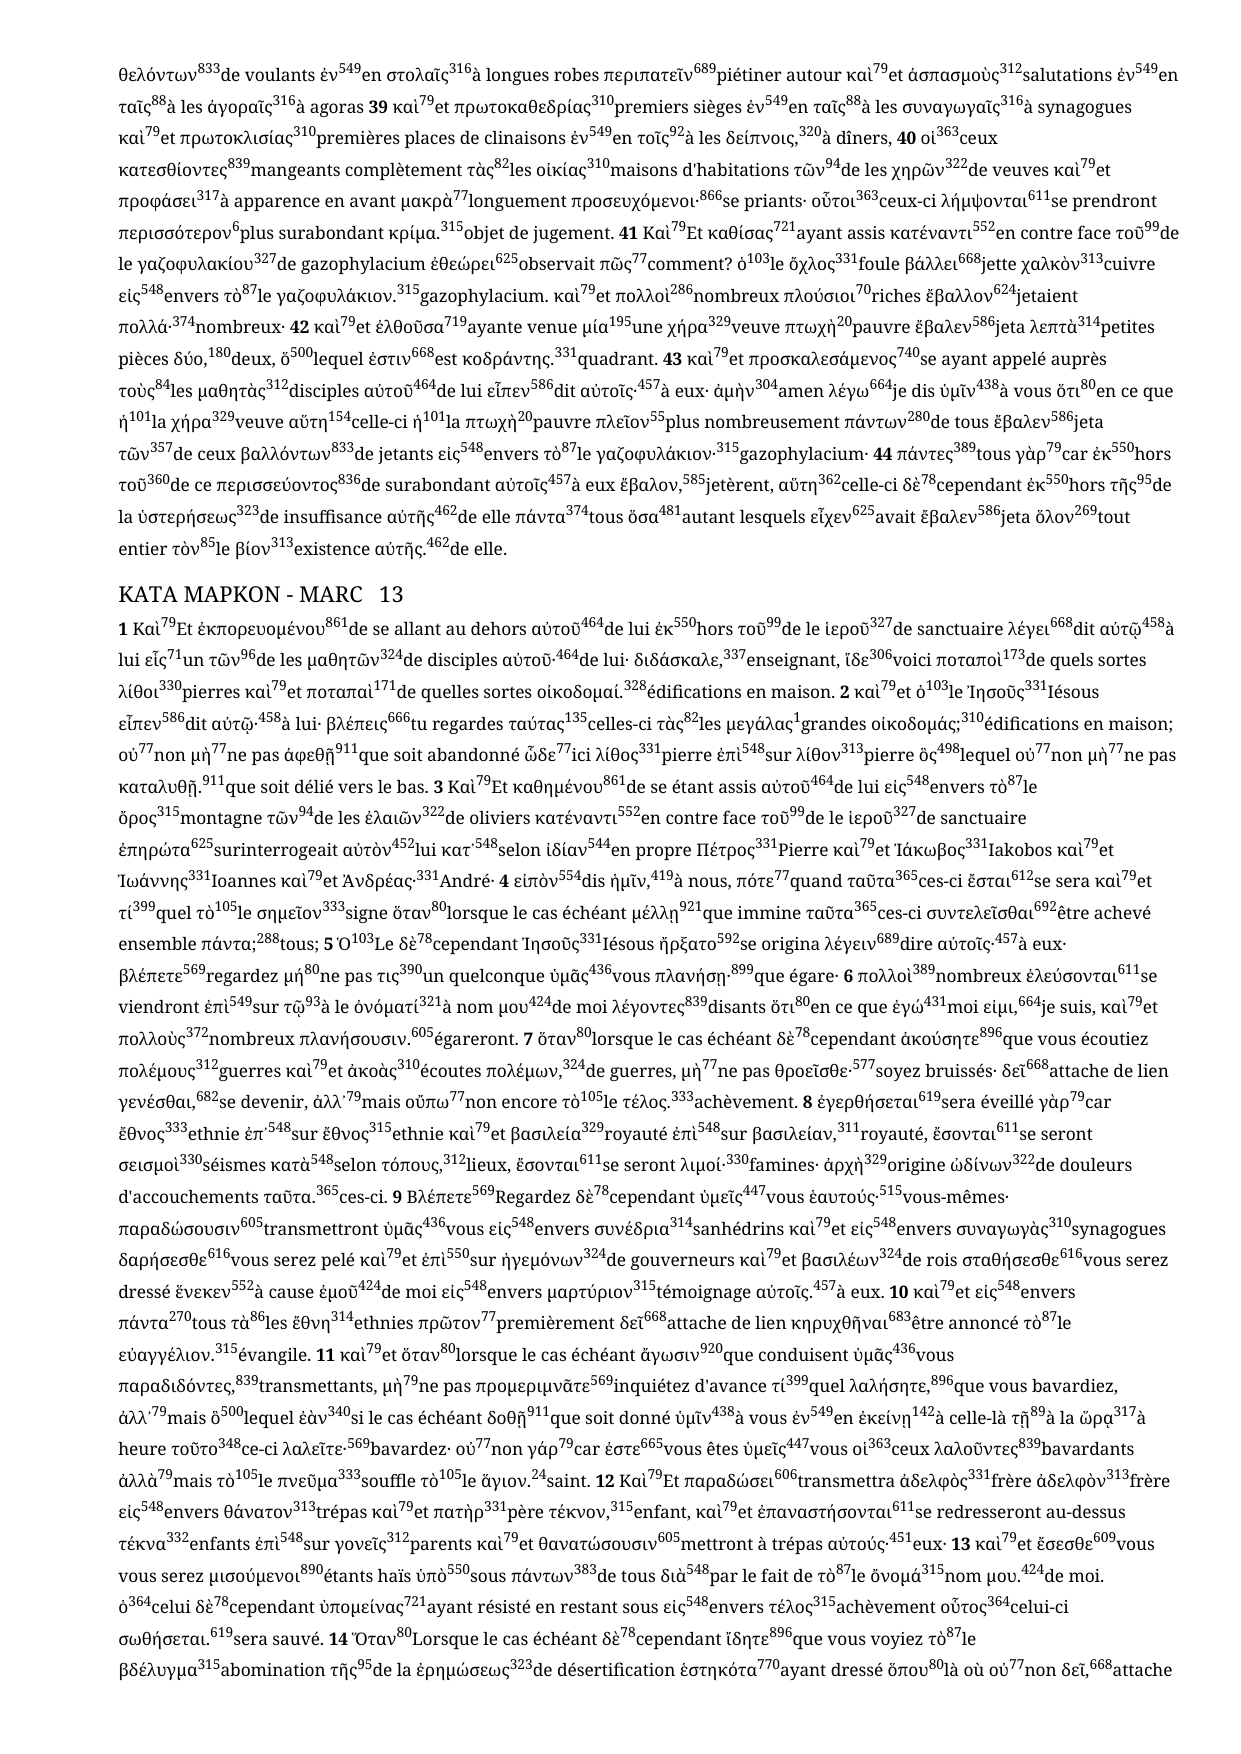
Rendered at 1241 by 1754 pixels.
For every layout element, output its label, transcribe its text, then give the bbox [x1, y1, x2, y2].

text 1 Καὶ79Et ἐκπορευομένου861de se allant au dehors αὐτοῦ464de lui ἐκ550hors τοῦ99de le ἱεροῦ327de sanctuaire λέγει668dit αὐτῷ458à lui εἷς71un τῶν96de les μαθητῶν324de disciples αὐτοῦ·464de lui· διδάσκαλε,337enseignant, ἴδε306voici ποταποὶ173de quels sortes λίθοι330pierres καὶ79et ποταπαὶ171de quelles sortes οἰκοδομαί.328édifications en maison. 2 καὶ79et ὁ103le Ἰησοῦς331Iésous εἶπεν586dit αὐτῷ·458à lui· βλέπεις666tu regardes ταύτας135celles-ci τὰς82les μεγάλας1grandes οἰκοδομάς;310édifications en maison; οὐ77non μὴ77ne pas ἀφεθῇ911que soit abandonné ὧδε77ici λίθος331pierre ἐπὶ548sur λίθον313pierre ὃς498lequel οὐ77non μὴ77ne pas καταλυθῇ.911que soit délié vers le bas. 3 Καὶ79Et καθημένου861de se étant assis αὐτοῦ464de lui εἰς548envers τὸ87le ὄρος315montagne τῶν94de les ἐλαιῶν322de oliviers κατέναντι552en contre face τοῦ99de le ἱεροῦ327de sanctuaire ἐπηρώτα625surinterrogeait αὐτὸν452lui κατ᾽548selon ἰδίαν544en propre Πέτρος331Pierre καὶ79et Ἰάκωβος331Iakobos καὶ79et Ἰωάννης331Ioannes καὶ79et Ἀνδρέας·331André· 4 εἰπὸν554dis ἡμῖν,419à nous, πότε77quand ταῦτα365ces-ci ἔσται612se sera καὶ79et τί399quel τὸ105le σημεῖον333signe ὅταν80lorsque le cas échéant μέλλῃ921que immine ταῦτα365ces-ci συντελεῖσθαι692être achevé ensemble πάντα;288tous; 5 Ὁ103Le δὲ78cependant Ἰησοῦς331Iésous ἤρξατο592se origina λέγειν689dire αὐτοῖς·457à eux· βλέπετε569regardez μή80ne pas τις390un quelconque ὑμᾶς436vous πλανήσῃ·899que égare· 6 πολλοὶ389nombreux ἐλεύσονται611se viendront ἐπὶ549sur τῷ93à le ὀνόματί321à nom μου424de moi λέγοντες839disants ὅτι80en ce que ἐγώ431moi εἰμι,664je suis, καὶ79et πολλοὺς372nombreux πλανήσουσιν.605égareront. 7 ὅταν80lorsque le cas échéant δὲ78cependant ἀκούσητε896que vous écoutiez πολέμους312guerres καὶ79et ἀκοὰς310écoutes πολέμων,324de guerres, μὴ77ne pas θροεῖσθε·577soyez bruissés· δεῖ668attache de lien γενέσθαι,682se devenir, ἀλλ᾽79mais οὔπω77non encore τὸ105le τέλος.333achèvement. 8 ἐγερθήσεται619sera éveillé γὰρ79car ἔθνος333ethnie ἐπ᾽548sur ἔθνος315ethnie καὶ79et βασιλεία329royauté ἐπὶ548sur βασιλείαν,311royauté, ἔσονται611se seront σεισμοὶ330séismes κατὰ548selon τόπους,312lieux, ἔσονται611se seront λιμοί·330famines· ἀρχὴ329origine ὠδίνων322de douleurs d'accouchements ταῦτα.365ces-ci. 9 Βλέπετε569Regardez δὲ78cependant ὑμεῖς447vous ἑαυτούς·515vous-mêmes· παραδώσουσιν605transmettront ὑμᾶς436vous εἰς548envers συνέδρια314sanhédrins καὶ79et εἰς548envers συναγωγὰς310synagogues δαρήσεσθε616vous serez pelé καὶ79et ἐπὶ550sur ἡγεμόνων324de gouverneurs καὶ79et βασιλέων324de rois σταθήσεσθε616vous serez dressé ἕνεκεν552à cause ἐμοῦ424de moi εἰς548envers μαρτύριον315témoignage αὐτοῖς.457à eux. 10 καὶ79et εἰς548envers πάντα270tous τὰ86les ἔθνη314ethnies πρῶτον77premièrement δεῖ668attache de lien κηρυχθῆναι683être annoncé τὸ87le εὐαγγέλιον.315évangile. 11 καὶ79et ὅταν80lorsque le cas échéant ἄγωσιν920que conduisent ὑμᾶς436vous παραδιδόντες,839transmettants, μὴ79ne pas προμεριμνᾶτε569inquiétez d'avance τί399quel λαλήσητε,896que vous bavardiez, ἀλλ᾽79mais ὃ500lequel ἐὰν340si le cas échéant δοθῇ911que soit donné ὑμῖν438à vous ἐν549en ἐκείνῃ142à celle-là τῇ89à la ὥρᾳ317à heure τοῦτο348ce-ci λαλεῖτε·569bavardez· οὐ77non γάρ79car ἐστε665vous êtes ὑμεῖς447vous οἱ363ceux λαλοῦντες839bavardants ἀλλὰ79mais τὸ105le πνεῦμα333souffle τὸ105le ἅγιον.24saint. 12 Καὶ79Et παραδώσει606transmettra ἀδελφὸς331frère ἀδελφὸν313frère εἰς548envers θάνατον313trépas καὶ79et πατὴρ331père τέκνον,315enfant, καὶ79et ἐπαναστήσονται611se redresseront au-dessus τέκνα332enfants ἐπὶ548sur γονεῖς312parents καὶ79et θανατώσουσιν605mettront à trépas αὐτούς·451eux· 13 καὶ79et ἔσεσθε609vous vous serez μισούμενοι890étants haïs ὑπὸ550sous πάντων383de tous διὰ548par le fait de τὸ87le ὄνομά315nom μου.424de moi. ὁ364celui δὲ78cependant ὑπομείνας721ayant résisté en restant sous εἰς548envers τέλος315achèvement οὗτος364celui-ci σωθήσεται.619sera sauvé. 14 Ὅταν80Lorsque le cas échéant δὲ78cependant ἴδητε896que vous voyiez τὸ87le βδέλυγμα315abomination τῆς95de la ἐρημώσεως323de désertification ἑστηκότα770ayant dressé ὅπου80là où οὐ77non δεῖ,668attache de lien, ὁ364celui ἀναγινώσκων840prenant connaissance νοείτω,572intellige, τότε77alors οἱ363ceux ἐν549en τῇ89à la Ἰουδαίᾳ317à Ioudaia φευγέτωσαν571fuient εἰς548envers τὰ86les ὄρη,314montagnes, 15 ὁ364celui [δὲ]78[cependant] ἐπὶ550sur τοῦ99de le δώματος327de dôme μὴ77ne pas καταβάτω556descende μηδὲ79ni cependant εἰσελθάτω556vienne à l'intérieur ἆραί681lever τι375un quelconque ἐκ550hors τῆς95de la οἰκίας323de maison d'habitation αὐτοῦ,464de lui, 16 καὶ79et ὁ364celui εἰς548envers τὸν85le ἀγρὸν313champ μὴ77ne pas ἐπιστρεψάτω556tourne sur εἰς548envers τὰ347ces ὀπίσω77derrière ἆραι681lever τὸ87le ἱμάτιον315himation αὐτοῦ.464de lui. 17 οὐαὶ304Ouai δὲ78cependant ταῖς349à celles ἐν549en γαστρὶ317à ventre ἐχούσαις825à ayantes καὶ79et ταῖς349à celles θηλαζούσαις825à allaitantes ἐν549en ἐκείναις141à celles-là ταῖς88à les ἡμέραις.316à journées. 18 προσεύχεσθε573que vous vous priez δὲ78cependant ἵνα80afin que μὴ77ne pas γένηται905que se devienne χειμῶνος·325de tempête hivernale· 19 ἔσονται611se seront γὰρ79car αἱ100les ἡμέραι328journées ἐκεῖναι153celles-là θλῖψις329oppression οἵα496telle que οὐ77non γέγονεν642a devenu τοιαύτη362telle ἀπ᾽550au loin ἀρχῆς323de origine κτίσεως323de création ἣν478laquelle ἔκτισεν586créa ὁ103le θεὸς331Dieu ἕως552jusqu'à ce que τοῦ358de celui νῦν77maintenant καὶ79et οὐ77non μὴ77ne pas γένηται.905que se devienne. 20 καὶ79et εἰ551si μὴ77ne pas ἐκολόβωσεν586abrégea κύριος331Maître τὰς82les ἡμέρας,310journées, οὐκ77non ἂν340le cas échéant ἐσώθη600fut sauvé πᾶσα285toute σάρξ·329chair· ἀλλὰ79mais διὰ548par le fait de τοὺς84les ἐκλεκτοὺς52élus οὓς479lesquels ἐξελέξατο592se élut ἐκολόβωσεν586abrégea τὰς82les ἡμέρας.310journées. 21 Καὶ79Et τότε77alors ἐάν80si le cas échéant τις390un quelconque ὑμῖν438à vous εἴπῃ·899que dise· ἴδε306voici ὧδε77ici ὁ103le χριστός,331Christ, ἴδε306voici ἐκεῖ,77là, μὴ77ne pas πιστεύετε·569croyez· 22 ἐγερθήσονται618seront éveillé γὰρ79car ψευδόχριστοι330faux Christs καὶ79et ψευδοπροφῆται330faux prophètes καὶ79et δώσουσιν605donneront σημεῖα314signes καὶ79et τέρατα314prodiges πρὸς548vers τὸ348ce ἀποπλανᾶν,689égarer loin, εἰ80si δυνατόν,73puissant, τοὺς84les ἐκλεκτούς.52élus. 23 ὑμεῖς447vous δὲ78cependant βλέπετε·569regardez· ἰδοὺ,306voici, προείρηκα638j'ai prédit ὑμῖν438à vous πάντα.374tous. 24 Ἀλλ᾽79Mais ἐν549en ἐκείναις141à celles-là ταῖς88à les ἡμέραις316à journées μετὰ548après τὴν83la θλῖψιν311oppression ἐκείνην136celle-là ὁ103le ἥλιος331soleil σκοτισθήσεται,619sera ténébré, καὶ79et ἡ101la σελήνη329lune οὐ77non δώσει606donnera τὸ87le φέγγος315clarté αὐτῆς,462de elle, 25 καὶ79et οἱ102les ἀστέρες330étoiles ἔσονται611se seront ἐκ550hors τοῦ97de le οὐρανοῦ325de ciel πίπτοντες,839tombants, καὶ79et αἱ100les δυνάμεις328puissances αἱ361celles ἐν549en τοῖς90à les οὐρανοῖς318à cieux σαλευθήσονται.618seront ébranlé. 26 καὶ79et τότε77alors ὄψονται611se verront τὸν85le υἱὸν313fils τοῦ97de le ἀνθρώπου325de être humain ἐρχόμενον849se venant ἐν549en νεφέλαις316à nuées μετὰ550avec δυνάμεως323de puissance πολλῆς279de nombreuse καὶ79et δόξης.323de gloire. 27 καὶ79et τότε77alors ἀποστελεῖ606enverra τοὺς84les ἀγγέλους312anges καὶ79et ἐπισυνάξει606rassemblera τοὺς84les ἐκλεκτοὺς52élus [αὐτοῦ]464[de lui] ἐκ550hors τῶν96de les τεσσάρων190de quatre ἀνέμων324de vents ἀπ᾽550au loin ἄκρου327de extrémité γῆς323de terre ἕως552jusqu'à ce que ἄκρου327de extrémité οὐρανοῦ.325de ciel. 28 Ἀπὸ550Au loin δὲ78cependant τῆς95de la συκῆς323de figuier μάθετε553apprenez τὴν83la παραβολήν·311parabole· ὅταν80lorsque le cas échéant ἤδη77déjà ὁ103le κλάδος331branche αὐτῆς462de elle ἁπαλὸς47tendre γένηται905que se devienne καὶ79et ἐκφύῃ921que produise dehors τὰ86les φύλλα,314feuilles, γινώσκετε665vous connaissez ὅτι80en ce que ἐγγὺς77proche τὸ105le θέρος333été ἐστίν·668est· 29 οὕτως77ainsi καὶ77aussi ὑμεῖς,447vous, ὅταν80lorsque le cas échéant ἴδητε896que vous voyiez ταῦτα347ces-ci γινόμενα,850se devenants, γινώσκετε569connaissez ὅτι80en ce que ἐγγύς77proche ἐστιν668est ἐπὶ549sur θύραις.316à portes. 30 Ἀμὴν304Amen λέγω664je dis ὑμῖν438à vous ὅτι80en ce que οὐ77non μὴ77ne pas παρέλθῃ899que passe à côté ἡ101la γενεὰ329génération αὕτη154celle-ci μέχρις80jusqu'à οὗ492de lequel ταῦτα365ces-ci πάντα288tous γένηται.905que se devienne. 31 ὁ103le οὐρανὸς331ciel καὶ79et ἡ101la γῆ329terre παρελεύσονται,611se passeront à côté, οἱ102les δὲ78cependant λόγοι330discours μου424de moi οὐ77non μὴ77ne pas παρελεύσονται.611se passeront à côté. 32 Περὶ550Autour δὲ78cependant τῆς95de la ἡμέρας323de journée ἐκείνης148de celle-là ἢ79ou τῆς95de la ὥρας323de heure οὐδεὶς390aucun οἶδεν,642a su, οὐδὲ77non cependant οἱ102les ἄγγελοι330anges ἐν549en οὐρανῷ319à ciel οὐδὲ79non cependant ὁ103le υἱός,331fils, εἰ551si μὴ77ne pas ὁ103le πατήρ.331père. 33 Βλέπετε,569Regardez, ἀγρυπνεῖτε·569soyez sans sommeil· καὶ79et προσεύχεσθε,573que vous vous priez, οὐκ77non οἴδατε639vous avez su γὰρ79car πότε77quand ὁ103le καιρός331moment ἐστιν.668est. 34 Ὡς80Comme ἄνθρωπος331être humain ἀπόδημος22loin de la population ἀφεὶς721ayant abandonné τὴν83la οἰκίαν311maison d'habitation αὐτοῦ464de lui καὶ79et δοὺς721ayant donné τοῖς90à les δούλοις318à mâles esclaves αὐτοῦ464de lui τὴν83la ἐξουσίαν311autorité ἑκάστῳ378à chacun τὸ87le ἔργον315travail αὐτοῦ464de lui καὶ79et τῷ91à le θυρωρῷ319à portier ἐνετείλατο592se commanda ἵνα80afin que γρηγορῇ.921que vigile. 35 γρηγορεῖτε569vigilez οὖν·79donc· οὐκ77non οἴδατε639vous avez su γὰρ79car πότε77quand ὁ103le κύριος331Maître τῆς95de la οἰκίας323de maison d'habitation ἔρχεται,674se vient, ἢ79ou ὀψὲ77tardivement ἢ79ou μεσονύκτιον315minuit ἢ79ou ἀλεκτοροφωνίας323de voix du coq ἢ79ou πρωΐ,77matinalement, 36 μὴ80ne pas ἐλθὼν721ayant venu ἐξαίφνης77soudainement εὕρῃ899que trouve ὑμᾶς436vous καθεύδοντας.821dormants de haut en bas. 37 ὃ482lequel δὲ78cependant ὑμῖν438à vous λέγω664je dis πᾶσιν377à tous λέγω,664je dis, γρηγορεῖτε.569vigilez. [118, 613, 1181, 1682]
text 1 Καὶ79Et ἤρξατο592se origina αὐτοῖς457à eux ἐν549en παραβολαῖς316à paraboles λαλεῖν·689bavarder· ἀμπελῶνα313vignoble ἄνθρωπος331être humain ἐφύτευσεν586planta καὶ79et περιέθηκεν586posa autour φραγμὸν313clôture καὶ79et ὤρυξεν586creusa ὑπολήνιον315réceptacle sous pressoir καὶ79et ᾠκοδόμησεν586édifia en maison πύργον313tour καὶ79et ἐξέδετο592se donna dehors αὐτὸν452lui γεωργοῖς318à cultivateurs καὶ79et ἀπεδήμησεν.586déménagea loin. 2 καὶ79et ἀπέστειλεν586envoya πρὸς548vers τοὺς84les γεωργοὺς312cultivateurs τῷ91à le καιρῷ319à moment δοῦλον313mâle esclave ἵνα80afin que παρὰ550à côté τῶν96de les γεωργῶν324de cultivateurs λάβῃ899que prenne ἀπὸ550au loin τῶν96de les καρπῶν324de fruits τοῦ97de le ἀμπελῶνος·325de vignoble· 3 καὶ79et λαβόντες720ayants pris αὐτὸν452lui ἔδειραν585pelèrent καὶ79et ἀπέστειλαν585envoyèrent κενόν.53vide. 4 καὶ79et πάλιν77de nouveau ἀπέστειλεν586envoya πρὸς548vers αὐτοὺς451eux ἄλλον115autre δοῦλον·313mâle esclave· κἀκεῖνον346et celui-là ἐκεφαλίωσαν585entêtèrent καὶ79et ἠτίμασαν.585dévalorisèrent. 5 καὶ79et ἄλλον373autre ἀπέστειλεν·586envoya· κἀκεῖνον346et celui-là ἀπέκτειναν,585tuèrent catégoriquement, καὶ79et πολλοὺς268nombreux ἄλλους,372autres, οὓς372lesquels μὲν79certes δέροντες,839pelants, οὓς372lesquels δὲ78cependant ἀποκτέννοντες.839tuants catégoriquement. 6 ἔτι77encore ἕνα53un εἶχεν625avait υἱὸν313fils ἀγαπητόν·4aimé· ἀπέστειλεν586envoya αὐτὸν452lui ἔσχατον77dernièrement πρὸς548vers αὐτοὺς451eux λέγων840disant ὅτι80en ce que ἐντραπήσονται618seront tourné intérieurement τὸν85le υἱόν313fils μου.424de moi. 7 ἐκεῖνοι155ceux-là δὲ78cependant οἱ102les γεωργοὶ330cultivateurs πρὸς548vers ἑαυτοὺς527eux-mêmes εἶπαν585dirent ὅτι80en ce que οὗτός364celui-ci ἐστιν668est ὁ103le κληρονόμος·331héritier· δεῦτε305venez ici ἀποκτείνωμεν894que nous tuions catégoriquement αὐτόν,452lui, καὶ79et ἡμῶν423de nous ἔσται612se sera ἡ101la κληρονομία.329héritage. 8 καὶ79et λαβόντες720ayants pris ἀπέκτειναν585tuèrent catégoriquement αὐτὸν452lui καὶ79et ἐξέβαλον585éjectèrent αὐτὸν452lui ἔξω552au-dehors τοῦ97de le ἀμπελῶνος.325de vignoble. 9 τί399quel [οὖν]79[donc] ποιήσει606fera ὁ103le κύριος331Maître τοῦ97de le ἀμπελῶνος;325de vignoble; ἐλεύσεται612se viendra καὶ79et ἀπολέσει606dépérira τοὺς84les γεωργοὺς312cultivateurs καὶ79et δώσει606donnera τὸν85le ἀμπελῶνα313vignoble ἄλλοις.377à autres. 10 Οὐδὲ77Non cependant τὴν83la γραφὴν311graphe ταύτην136celle-ci ἀνέγνωτε·583vous prîtes connaissance· λίθον313pierre ὃν480lequel ἀπεδοκίμασαν585éprouvèrent en rejet οἱ363ceux οἰκοδομοῦντες,839édifiants en maison, οὗτος364celui-ci ἐγενήθη600fut devenu εἰς548envers κεφαλὴν311tête γωνίας·323de coin· 11 παρὰ550à côté κυρίου325de Maître ἐγένετο592se devint αὕτη362celle-ci καὶ79et ἔστιν668est θαυμαστὴ45extraordinaire ἐν549en ὀφθαλμοῖς318à yeux ἡμῶν;423de nous; 12 Καὶ79Et ἐζήτουν624cherchaient αὐτὸν452lui κρατῆσαι,681saisir avec force, καὶ79et ἐφοβήθησαν599furent effrayé τὸν85le ὄχλον,313foule, ἔγνωσαν585connurent γὰρ79car ὅτι80en ce que πρὸς548vers αὐτοὺς451eux τὴν83la παραβολὴν311parabole εἶπεν.586dit. καὶ79et ἀφέντες720ayants abandonnés αὐτὸν452lui ἀπῆλθον.585éloignèrent. 13 Καὶ79Et ἀποστέλλουσιν667envoient πρὸς548vers αὐτόν452lui τινας372des quelconques τῶν96de les Φαρισαίων324de Pharisiens καὶ79et τῶν96de les Ἡρῳδιανῶν324de Hérodiens ἵνα80afin que αὐτὸν452lui ἀγρεύσωσιν898que prennent en chasse λόγῳ.319à discours. 14 καὶ79et ἐλθόντες720ayants venus λέγουσιν667disent αὐτῷ·458à lui· διδάσκαλε,337enseignant, οἴδαμεν637nous avons su ὅτι80en ce que ἀληθὴς47vrai εἶ666tu es καὶ79et οὐ77non μέλει668soucie σοι439à toi περὶ550autour οὐδενός·384de aucun· οὐ77non γὰρ79car βλέπεις666tu regardes εἰς548envers πρόσωπον315face ἀνθρώπων,324de êtres humains, ἀλλ᾽79mais ἐπ᾽550sur ἀληθείας323de vérité τὴν83la ὁδὸν311chemin τοῦ97de le θεοῦ325de Dieu διδάσκεις·666tu enseignes· ἔξεστιν668est permis δοῦναι681donner κῆνσον313cens Καίσαρι319à Kaesar ἢ79ou οὔ;77non; δῶμεν894que nous donnions ἢ79ou μὴ77ne pas δῶμεν;894que nous donnions; 15 Ὁ469Celui δὲ78cependant εἰδὼς783ayant su αὐτῶν463de eux τὴν83la ὑπόκρισιν311hypocrisie εἶπεν586dit αὐτοῖς·457à eux· τί399quel με417moi πειράζετε;665vous mettez en tentation; φέρετέ569portez μοι420à moi δηνάριον315denier ἵνα80afin que ἴδω.895que je voie. 16 οἱ468ceux δὲ78cependant ἤνεγκαν.585portèrent. καὶ79et λέγει668dit αὐτοῖς·457à eux· τίνος405de quel ἡ101la εἰκὼν329icône αὕτη154celle-ci καὶ79et ἡ101la ἐπιγραφή;329épigraphe; οἱ468ceux δὲ78cependant εἶπαν585dirent αὐτῷ·458à lui· Καίσαρος.325de Kaesar. 17 ὁ103le δὲ78cependant Ἰησοῦς331Iésous εἶπεν586dit αὐτοῖς·457à eux· τὰ347ces Καίσαρος325de Kaesar ἀπόδοτε553redonnez Καίσαρι319à Kaesar καὶ79et τὰ347ces τοῦ97de le θεοῦ325de Dieu τῷ91à le θεῷ.319à Dieu. καὶ79et ἐξεθαύμαζον624étonnaient hors ἐπ᾽549sur αὐτῷ.458à lui. 18 Καὶ79Et ἔρχονται673se viennent Σαδδουκαῖοι330Sadducéens πρὸς548vers αὐτόν,452lui, οἵτινες497lesquels des quelconques λέγουσιν667disent ἀνάστασιν311redressement μὴ77ne pas εἶναι,689être, καὶ79et ἐπηρώτων624surinterrogeaient αὐτὸν452lui λέγοντες·839disants· 19 διδάσκαλε,337enseignant, Μωϋσῆς331Môusês ἔγραψεν586grapha ἡμῖν419à nous ὅτι80en ce que ἐάν80si le cas échéant τινος384de un quelconque ἀδελφὸς331frère ἀποθάνῃ899que meure loin καὶ79et καταλίπῃ899que laisse en contrebas γυναῖκα311femme καὶ79et μὴ77ne pas ἀφῇ899que abandonne τέκνον,315enfant, ἵνα80afin que λάβῃ899que prenne ὁ103le ἀδελφὸς331frère αὐτοῦ464de lui τὴν83la γυναῖκα311femme καὶ79et ἐξαναστήσῃ899que redresse au-dehors σπέρμα315semence τῷ91à le ἀδελφῷ319à frère αὐτοῦ.464de lui. 20 ἑπτὰ196sept ἀδελφοὶ330frères ἦσαν·624étaient· καὶ79et ὁ103le πρῶτος71premier ἔλαβεν586prit γυναῖκα311femme καὶ79et ἀποθνῄσκων840mourant loin οὐκ77non ἀφῆκεν586abandonna σπέρμα·315semence· 21 καὶ79et ὁ103le δεύτερος71deuxième ἔλαβεν586prit αὐτὴν450elle καὶ79et ἀπέθανεν586mourut loin μὴ77ne pas καταλιπὼν721ayant laissé en contrebas σπέρμα·315semence· καὶ79et ὁ103le τρίτος71troisième ὡσαύτως·77de même· 22 καὶ79et οἱ102les ἑπτὰ70sept οὐκ77non ἀφῆκαν585abandonnèrent σπέρμα.315semence. ἔσχατον77dernièrement πάντων385de tous καὶ77aussi ἡ101la γυνὴ329femme ἀπέθανεν.586mourut loin. 23 ἐν549en τῇ89à la ἀναστάσει317à redressement [ὅταν77[lorsque le cas échéant ἀναστῶσιν]898que redressent] τίνος405de quel αὐτῶν463de eux ἔσται612se sera γυνή;329femme; οἱ102les γὰρ79car ἑπτὰ70sept ἔσχον585eurent αὐτὴν450elle γυναῖκα.311femme. 24 Ἔφη625Déclarait αὐτοῖς457à eux ὁ103le Ἰησοῦς·331Iésous· οὐ340non διὰ548par le fait de τοῦτο348ce-ci πλανᾶσθε677vous êtes égarés μὴ77ne pas εἰδότες782ayants sus τὰς82les γραφὰς310graphes μηδὲ79ni cependant τὴν83la δύναμιν311puissance τοῦ97de le θεοῦ;325de Dieu; 25 ὅταν80lorsque le cas échéant γὰρ79car ἐκ550hors νεκρῶν64de morts ἀναστῶσιν898que redressent οὔτε79ni γαμοῦσιν667marient οὔτε79ni γαμίζονται,679sont donnés en mariage, ἀλλ᾽79mais εἰσὶν667sont ὡς80comme ἄγγελοι330anges ἐν549en τοῖς90à les οὐρανοῖς.318à cieux. 26 περὶ550autour δὲ78cependant τῶν96de les νεκρῶν64de morts ὅτι80en ce que ἐγείρονται679sont éveillés οὐκ77non ἀνέγνωτε583vous prîtes connaissance ἐν549en τῇ89à la βίβλῳ317à bible Μωϋσέως325de Môusês ἐπὶ550sur τοῦ97de le βάτου325de buisson de ronce πῶς80comment? εἶπεν586dit αὐτῷ458à lui ὁ103le θεὸς331Dieu λέγων·840disant· ἐγὼ431moi ὁ103le θεὸς331Dieu Ἀβραὰμ325de Abraam καὶ79et [ὁ]103[le] θεὸς331Dieu Ἰσαὰκ325de Isaak καὶ79et [ὁ]103[le] θεὸς331Dieu Ἰακώβ;325de Iakob; 27 οὐκ77non ἔστιν668est θεὸς331Dieu νεκρῶν64de morts ἀλλὰ79mais ζώντων·833de vivants· πολὺ375nombreux πλανᾶσθε.677vous êtes égarés. 28 Καὶ79Et προσελθὼν721ayant venu vers εἷς71un τῶν96de les γραμματέων324de lettrés ἀκούσας721ayant écouté αὐτῶν463de eux συζητούντων,833de cherchants ensemble, ἰδὼν721ayant vu ὅτι80en ce que καλῶς77bellement ἀπεκρίθη600fut répondu αὐτοῖς457à eux ἐπηρώτησεν586surinterrogea αὐτόν·452lui· ποία408quelle ἐστὶν668est ἐντολὴ329commandement πρώτη212première πάντων;385de tous; 29 ἀπεκρίθη600fut répondu ὁ103le Ἰησοῦς331Iésous ὅτι80en ce que πρώτη69première ἐστίν·668est· ἄκουε,570écoute, Ἰσραήλ,337Israël, κύριος331Maître ὁ103le θεὸς331Dieu ἡμῶν423de nous κύριος331Maître εἷς197un ἐστιν,668est, 30 καὶ79et ἀγαπήσεις604tu aimeras κύριον313Maître τὸν85le θεόν313Dieu σου442de toi ἐξ550hors ὅλης279de toute entière τῆς95de la καρδίας323de coeur σου442de toi καὶ79et ἐξ550hors ὅλης279de toute entière τῆς95de la ψυχῆς323de âme σου442de toi καὶ79et ἐξ550hors ὅλης279de toute entière τῆς95de la διανοίας323de capacité d’intelligence σου442de toi καὶ79et ἐξ550hors ὅλης279de toute entière τῆς95de la ἰσχύος323de ténacité σου.442de toi. 31 δευτέρα69deuxième αὕτη·362celle-ci· ἀγαπήσεις604tu aimeras τὸν85le πλησίον53prochain σου442de toi ὡς80comme σεαυτόν.516toi-même. μείζων45plus grande τούτων355de celles-ci ἄλλη130autre ἐντολὴ329commandement οὐκ77non ἔστιν.668est. 32 Καὶ79Et εἶπεν586dit αὐτῷ458à lui ὁ103le γραμματεύς·331lettré· καλῶς,77bellement, διδάσκαλε,337enseignant, ἐπ᾽550sur ἀληθείας323de vérité εἶπας721ayant dit ὅτι80en ce que εἷς47un ἐστιν668est καὶ79et οὐκ77non ἔστιν668est ἄλλος390autre πλὴν552toutefois αὐτοῦ·464de lui· 33 καὶ79et τὸ366ce ἀγαπᾶν689aimer αὐτὸν452lui ἐξ550hors ὅλης279de toute entière τῆς95de la καρδίας323de coeur καὶ79et ἐξ550hors ὅλης279de toute entière τῆς95de la συνέσεως323de compréhension καὶ79et ἐξ550hors ὅλης279de toute entière τῆς95de la ἰσχύος323de ténacité καὶ79et τὸ366ce ἀγαπᾶν689aimer τὸν245le πλησίον53prochain ὡς80comme ἑαυτὸν528lui-même περισσότερόν49plus surabondant ἐστιν668est πάντων282de tous τῶν98de les ὁλοκαυτωμάτων326de holocaustes καὶ79et θυσιῶν.322de sacrifices. 34 καὶ79et ὁ103le Ἰησοῦς331Iésous ἰδὼν721ayant vu [αὐτὸν]452[lui] ὅτι80en ce que νουνεχῶς77intelligemment ἀπεκρίθη600fut répondu εἶπεν586dit αὐτῷ·458à lui· οὐ77non μακρὰν77longuement εἶ666tu es ἀπὸ550au loin τῆς95de la βασιλείας323de royauté τοῦ97de le θεοῦ.325de Dieu. Καὶ79Et οὐδεὶς390aucun οὐκέτι77non plus ἐτόλμα625osait αὐτὸν452lui ἐπερωτῆσαι.681surinterroger. 35 Καὶ79Et ἀποκριθεὶς760ayant été répondu ὁ103le Ἰησοῦς331Iésous ἔλεγεν625disait διδάσκων840enseignant ἐν549en τῷ93à le ἱερῷ·321à sanctuaire· πῶς77comment? λέγουσιν667disent οἱ102les γραμματεῖς330lettrés ὅτι80en ce que ὁ103le χριστὸς331Christ υἱὸς331fils Δαυίδ325de Dauid ἐστιν;668est; 36 αὐτὸς546lui-même Δαυὶδ331Dauid εἶπεν586dit ἐν549en τῷ93à le πνεύματι321à souffle τῷ93à le ἁγίῳ·12à saint· εἶπεν586dit ὁ103le κύριος331Maître τῷ91à le κυρίῳ319à Maître μου·424de moi· κάθου574te sois assis ἐκ550hors δεξιῶν66de droits μου,424de moi, ἕως80jusqu'à ce que ἂν340le cas échéant θῶ895que je pose τοὺς84les ἐχθρούς52ennemis σου442de toi ὑποκάτω552en dessous vers le bas τῶν96de les ποδῶν324de pieds σου.442de toi. 37 αὐτὸς542lui-même Δαυὶδ331Dauid λέγει668dit αὐτὸν452lui κύριον,313Maître, καὶ79et πόθεν77d'où? αὐτοῦ464de lui ἐστιν668est υἱός;331fils; Καὶ79Et [ὁ]364[celui] πολὺς287nombreux ὄχλος331foule ἤκουεν625écoutait αὐτοῦ464de lui ἡδέως.77plaisamment. 38 Καὶ79Et ἐν549en τῇ89à la διδαχῇ317à enseignement αὐτοῦ464de lui ἔλεγεν·625disait· βλέπετε569regardez ἀπὸ550au loin τῶν96de les γραμματέων324de lettrés τῶν357de ceux θελόντων833de voulants ἐν549en στολαῖς316à longues robes περιπατεῖν689piétiner autour καὶ79et ἀσπασμοὺς312salutations ἐν549en ταῖς88à les ἀγοραῖς316à agoras 39 καὶ79et πρωτοκαθεδρίας310premiers sièges ἐν549en ταῖς88à les συναγωγαῖς316à synagogues καὶ79et πρωτοκλισίας310premières places de clinaisons ἐν549en τοῖς92à les δείπνοις,320à dîners, 40 οἱ363ceux κατεσθίοντες839mangeants complètement τὰς82les οἰκίας310maisons d'habitations τῶν94de les χηρῶν322de veuves καὶ79et προφάσει317à apparence en avant μακρὰ77longuement προσευχόμενοι·866se priants· οὗτοι363ceux-ci λήμψονται611se prendront περισσότερον6plus surabondant κρίμα.315objet de jugement. 41 Καὶ79Et καθίσας721ayant assis κατέναντι552en contre face τοῦ99de le γαζοφυλακίου327de gazophylacium ἐθεώρει625observait πῶς77comment? ὁ103le ὄχλος331foule βάλλει668jette χαλκὸν313cuivre εἰς548envers τὸ87le γαζοφυλάκιον.315gazophylacium. καὶ79et πολλοὶ286nombreux πλούσιοι70riches ἔβαλλον624jetaient πολλά·374nombreux· 42 καὶ79et ἐλθοῦσα719ayante venue μία195une χήρα329veuve πτωχὴ20pauvre ἔβαλεν586jeta λεπτὰ314petites pièces δύο,180deux, ὅ500lequel ἐστιν668est κοδράντης.331quadrant. 43 καὶ79et προσκαλεσάμενος740se ayant appelé auprès τοὺς84les μαθητὰς312disciples αὐτοῦ464de lui εἶπεν586dit αὐτοῖς·457à eux· ἀμὴν304amen λέγω664je dis ὑμῖν438à vous ὅτι80en ce que ἡ101la χήρα329veuve αὕτη154celle-ci ἡ101la πτωχὴ20pauvre πλεῖον55plus nombreusement πάντων280de tous ἔβαλεν586jeta τῶν357de ceux βαλλόντων833de jetants εἰς548envers τὸ87le γαζοφυλάκιον·315gazophylacium· 44 πάντες389tous γὰρ79car ἐκ550hors τοῦ360de ce περισσεύοντος836de surabondant αὐτοῖς457à eux ἔβαλον,585jetèrent, αὕτη362celle-ci δὲ78cependant ἐκ550hors τῆς95de la ὑστερήσεως323de insuffisance αὐτῆς462de elle πάντα374tous ὅσα481autant lesquels εἶχεν625avait ἔβαλεν586jeta ὅλον269tout entier τὸν85le βίον313existence αὐτῆς.462de elle. [118, 59, 1181, 560]
text ΚΑΤΑ ΜΑΡΚΟΝ - MARC 13 [118, 579, 1181, 608]
